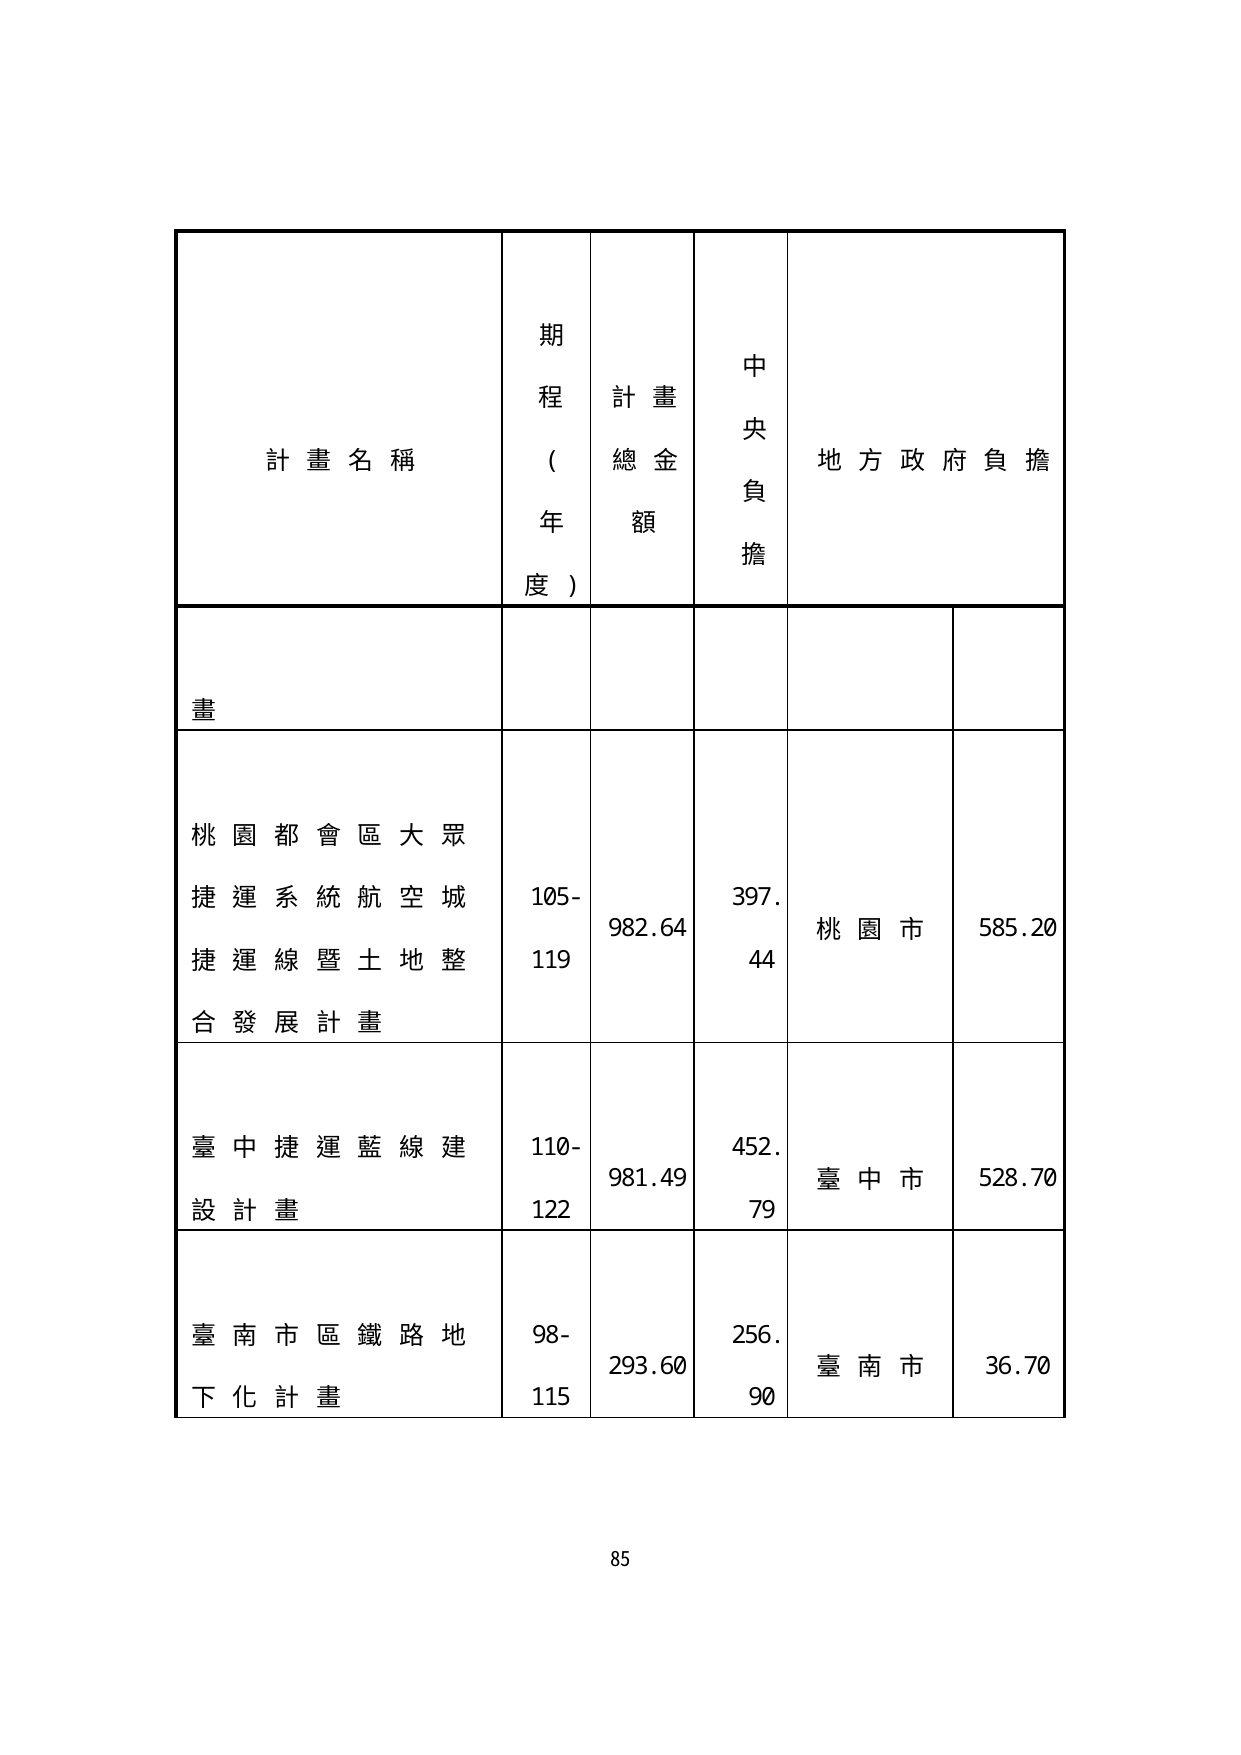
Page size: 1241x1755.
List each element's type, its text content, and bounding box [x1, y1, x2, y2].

table_cell 452.79 [695, 1043, 787, 1229]
table_cell 36.70 [954, 1231, 1063, 1417]
table_cell 臺南市 [788, 1231, 952, 1417]
table_cell 桃園市 [788, 731, 952, 1042]
table_cell 981.49 [591, 1043, 693, 1229]
table_cell 臺中市 [788, 1043, 952, 1229]
table_cell [591, 608, 693, 729]
table_cell [503, 608, 590, 729]
table_cell 585.20 [954, 731, 1063, 1042]
table_cell 105-119 [503, 731, 590, 1042]
table_cell 桃園都會區大眾捷運系統航空城捷運線暨土地整合發展計畫 [178, 731, 501, 1042]
table_cell 528.70 [954, 1043, 1063, 1229]
table_header 中央負擔 [695, 233, 787, 604]
table_cell [788, 608, 952, 729]
table_cell 293.60 [591, 1231, 693, 1417]
table_header 計畫 總金額 [591, 233, 693, 604]
table_header 地方政府負擔 [788, 233, 1063, 604]
table_cell 98-115 [503, 1231, 590, 1417]
table_cell [954, 608, 1063, 729]
table_cell [695, 608, 787, 729]
table_cell 臺中捷運藍線建設計畫 [178, 1043, 501, 1229]
table_cell 臺南市區鐵路地下化計畫 [178, 1231, 501, 1417]
table_cell 982.64 [591, 731, 693, 1042]
table_cell 畫 [178, 608, 501, 729]
table_header 計畫名稱 [178, 233, 501, 604]
table_cell 256.90 [695, 1231, 787, 1417]
table_cell 397.44 [695, 731, 787, 1042]
table_cell 110-122 [503, 1043, 590, 1229]
table_header 期程 (年度) [503, 233, 590, 604]
